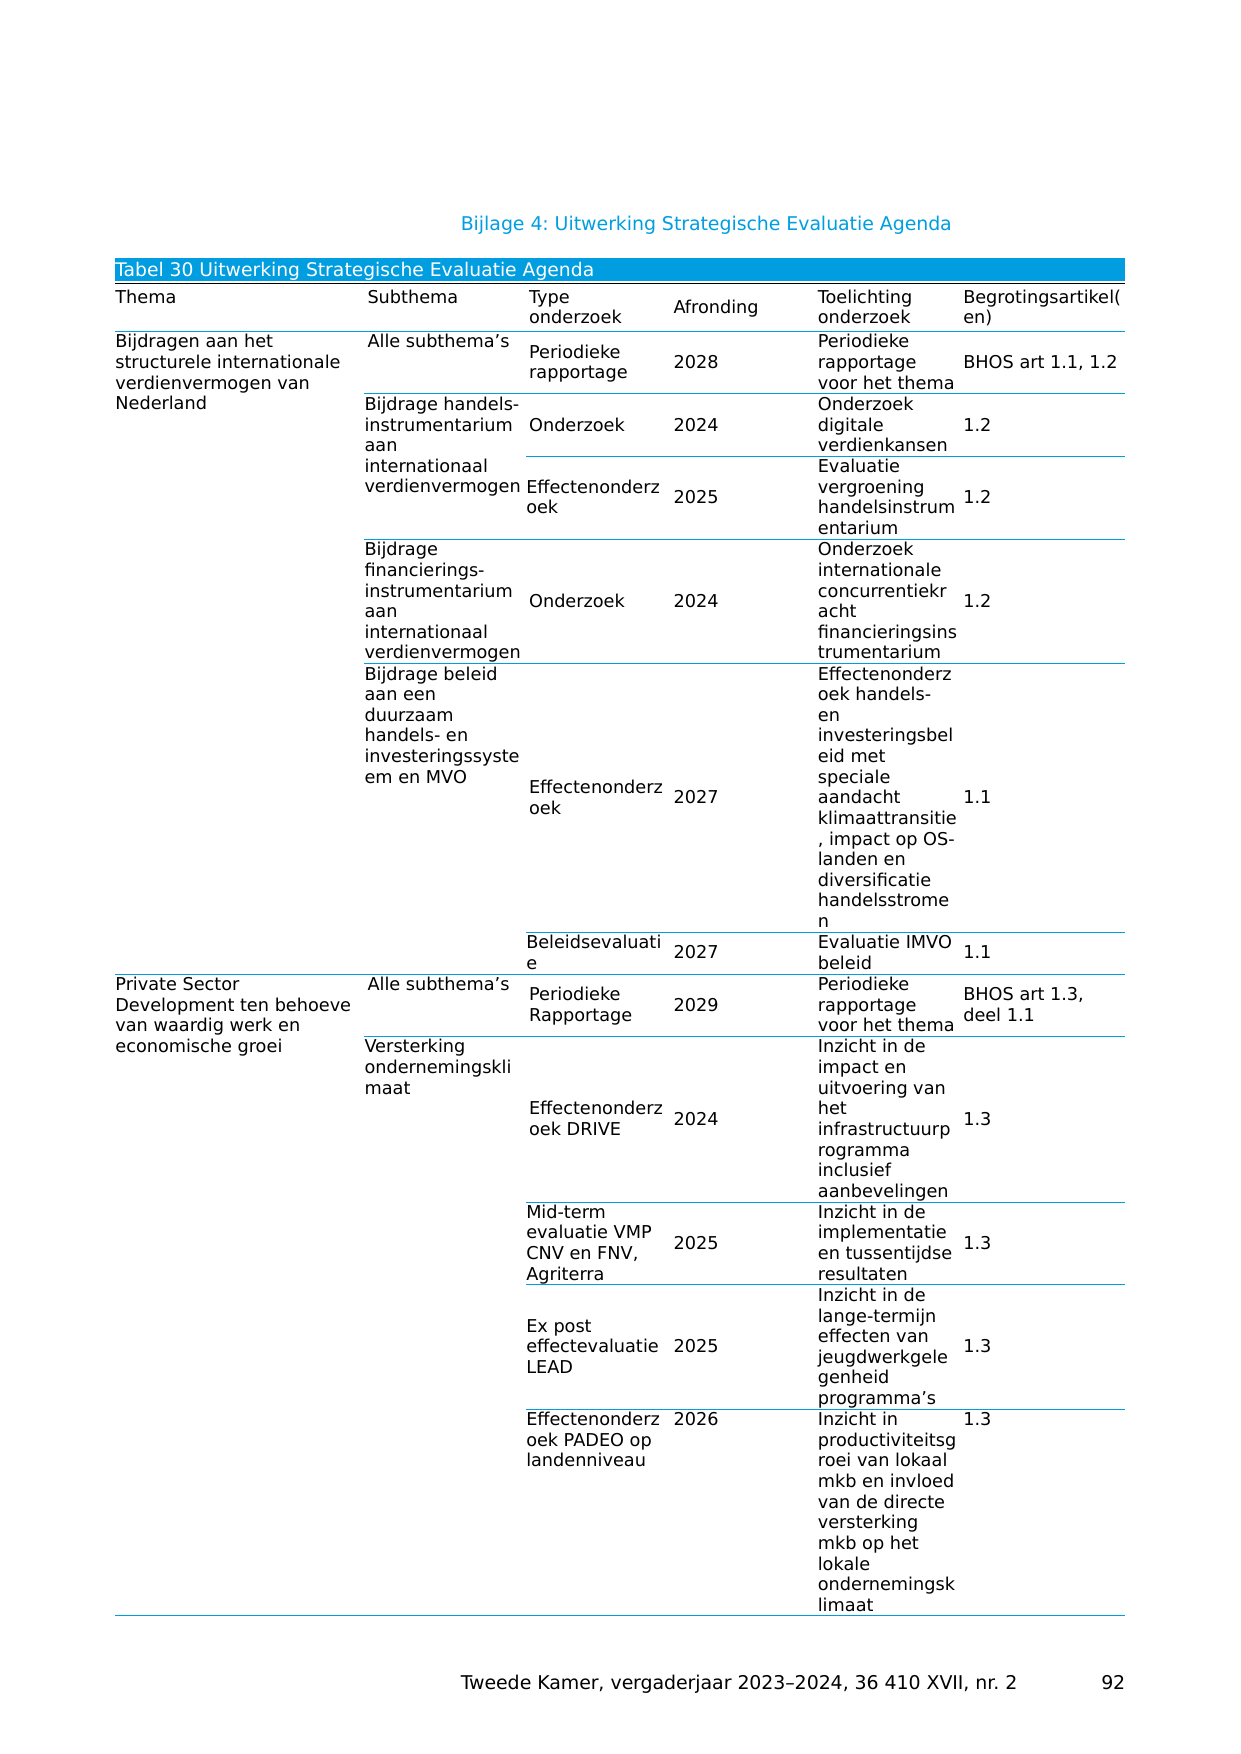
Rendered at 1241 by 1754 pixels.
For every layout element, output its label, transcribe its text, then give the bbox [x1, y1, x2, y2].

table_cell Alle subthema’s [364, 332, 526, 393]
table_cell Periodieke Rapportage [526, 975, 670, 1036]
table_cell Thema [115, 284, 364, 331]
table_cell Type onderzoek [526, 284, 670, 331]
table_cell Bijdrage beleid aan een duurzaam handels- en investeringssysteem en MVO [364, 664, 526, 973]
table_cell 1.2 [960, 457, 1125, 539]
table_cell Afronding [670, 284, 815, 331]
table_cell Onderzoek [526, 540, 670, 663]
table_cell Effectenonderzoek DRIVE [526, 1037, 670, 1201]
table_cell Bijdrage handels-instrumentarium aan internationaal verdienvermogen [364, 394, 526, 539]
table_cell 1.1 [960, 933, 1125, 973]
table_cell Inzicht in de lange-termijn effecten van jeugdwerkgelegenheid programma’s [815, 1285, 960, 1409]
table_cell Inzicht in de impact en uitvoering van het infrastructuurprogramma inclusief aanbevelingen [815, 1037, 960, 1201]
table_cell BHOS art 1.1, 1.2 [960, 332, 1125, 393]
table_cell Toelichting onderzoek [815, 284, 960, 331]
table_cell Effectenonderzoek [526, 457, 670, 539]
table_cell Evaluatie IMVO beleid [815, 933, 960, 973]
table_cell Subthema [364, 284, 526, 331]
table_cell Onderzoek [526, 394, 670, 456]
table_cell Bijdrage financierings-instrumentarium aan internationaal verdienvermogen [364, 540, 526, 663]
table_cell 1.2 [960, 394, 1125, 456]
table_cell 2028 [670, 332, 815, 393]
table_cell 2027 [670, 664, 815, 932]
table_cell Effectenonderzoek [526, 664, 670, 932]
table_cell Mid-term evaluatie VMP CNV en FNV, Agriterra [526, 1203, 670, 1284]
table_cell BHOS art 1.3, deel 1.1 [960, 975, 1125, 1036]
table_cell Private Sector Development ten behoeve van waardig werk en economische groei [115, 975, 364, 1615]
table_cell 1.3 [960, 1410, 1125, 1615]
table_cell 2029 [670, 975, 815, 1036]
table_cell 1.3 [960, 1285, 1125, 1409]
table_cell Evaluatie vergroening handelsinstrumentarium [815, 457, 960, 539]
table_cell Periodieke rapportage [526, 332, 670, 393]
table_cell Beleidsevaluatie [526, 933, 670, 973]
table_cell Periodieke rapportage voor het thema [815, 332, 960, 393]
table_cell Onderzoek digitale verdienkansen [815, 394, 960, 456]
table_cell 2024 [670, 540, 815, 663]
table_cell 1.3 [960, 1037, 1125, 1201]
table_cell 2025 [670, 1203, 815, 1284]
table_cell 1.2 [960, 540, 1125, 663]
table_cell 1.1 [960, 664, 1125, 932]
table_cell Begrotingsartikel(en) [960, 284, 1125, 331]
table_cell 2025 [670, 457, 815, 539]
table_cell 2027 [670, 933, 815, 973]
table_cell Inzicht in de implementatie en tussentijdse resultaten [815, 1203, 960, 1284]
table_cell 2025 [670, 1285, 815, 1409]
table_cell Alle subthema’s [364, 975, 526, 1036]
table_cell 1.3 [960, 1203, 1125, 1284]
table_cell Versterking ondernemingsklimaat [364, 1037, 526, 1615]
table_cell Inzicht in productiviteitsgroei van lokaal mkb en invloed van de directe versterking mkb op het lokale ondernemingsklimaat [815, 1410, 960, 1615]
table_cell 2024 [670, 394, 815, 456]
table_cell Onderzoek internationale concurrentiekracht financieringsinstrumentarium [815, 540, 960, 663]
table_cell Effectenonderzoek handels- en investeringsbeleid met speciale aandacht klimaattransitie, impact op OS-landen en diversificatie handelsstromen [815, 664, 960, 932]
table_cell Periodieke rapportage voor het thema [815, 975, 960, 1036]
table_cell Effectenonderzoek PADEO op landenniveau [526, 1410, 670, 1615]
table_cell 2024 [670, 1037, 815, 1201]
title Bijlage 4: Uitwerking Strategische Evaluatie Agenda [461, 213, 1125, 235]
table_cell Bijdragen aan het structurele internationale verdienvermogen van Nederland [115, 332, 364, 973]
table_cell 2026 [670, 1410, 815, 1615]
table_cell Ex post effectevaluatie LEAD [526, 1285, 670, 1409]
